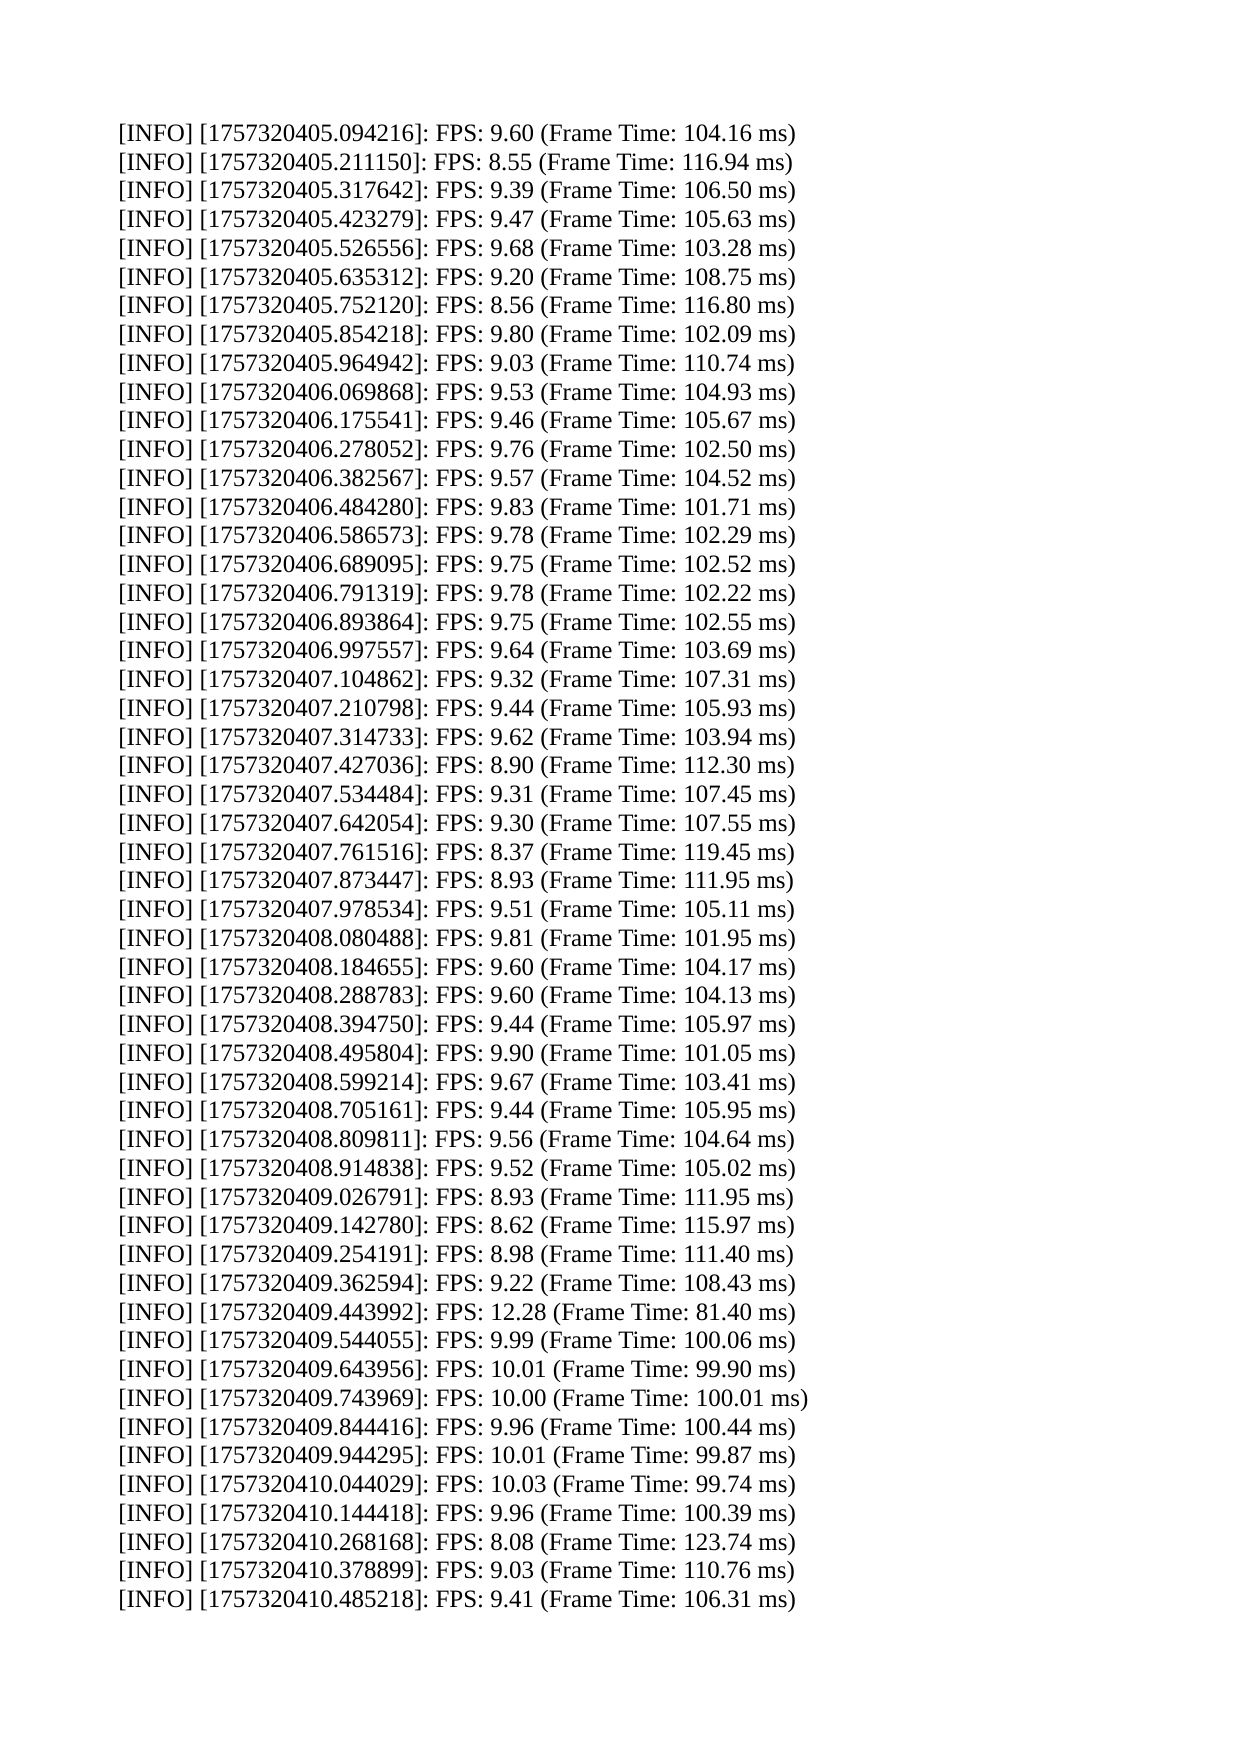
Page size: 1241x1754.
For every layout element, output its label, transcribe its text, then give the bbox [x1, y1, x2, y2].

text [INFO] [1757320407.642054]: FPS: 9.30 (Frame Time: 107.55 ms) [118, 808, 1122, 837]
text [INFO] [1757320409.142780]: FPS: 8.62 (Frame Time: 115.97 ms) [118, 1211, 1122, 1239]
text [INFO] [1757320405.854218]: FPS: 9.80 (Frame Time: 102.09 ms) [118, 319, 1122, 348]
text [INFO] [1757320410.485218]: FPS: 9.41 (Frame Time: 106.31 ms) [118, 1584, 1122, 1613]
text [INFO] [1757320408.495804]: FPS: 9.90 (Frame Time: 101.05 ms) [118, 1038, 1122, 1067]
text [INFO] [1757320407.314733]: FPS: 9.62 (Frame Time: 103.94 ms) [118, 722, 1122, 751]
text [INFO] [1757320407.427036]: FPS: 8.90 (Frame Time: 112.30 ms) [118, 751, 1122, 779]
text [INFO] [1757320405.526556]: FPS: 9.68 (Frame Time: 103.28 ms) [118, 233, 1122, 262]
text [INFO] [1757320405.317642]: FPS: 9.39 (Frame Time: 106.50 ms) [118, 176, 1122, 204]
text [INFO] [1757320407.978534]: FPS: 9.51 (Frame Time: 105.11 ms) [118, 894, 1122, 923]
text [INFO] [1757320405.423279]: FPS: 9.47 (Frame Time: 105.63 ms) [118, 204, 1122, 233]
text [INFO] [1757320408.288783]: FPS: 9.60 (Frame Time: 104.13 ms) [118, 981, 1122, 1009]
text [INFO] [1757320407.534484]: FPS: 9.31 (Frame Time: 107.45 ms) [118, 779, 1122, 808]
text [INFO] [1757320407.873447]: FPS: 8.93 (Frame Time: 111.95 ms) [118, 866, 1122, 894]
text [INFO] [1757320409.743969]: FPS: 10.00 (Frame Time: 100.01 ms) [118, 1383, 1122, 1412]
text [INFO] [1757320410.268168]: FPS: 8.08 (Frame Time: 123.74 ms) [118, 1527, 1122, 1556]
text [INFO] [1757320405.964942]: FPS: 9.03 (Frame Time: 110.74 ms) [118, 348, 1122, 377]
text [INFO] [1757320406.586573]: FPS: 9.78 (Frame Time: 102.29 ms) [118, 521, 1122, 549]
text [INFO] [1757320409.944295]: FPS: 10.01 (Frame Time: 99.87 ms) [118, 1441, 1122, 1469]
text [INFO] [1757320406.484280]: FPS: 9.83 (Frame Time: 101.71 ms) [118, 492, 1122, 521]
text [INFO] [1757320409.544055]: FPS: 9.99 (Frame Time: 100.06 ms) [118, 1326, 1122, 1354]
text [INFO] [1757320410.378899]: FPS: 9.03 (Frame Time: 110.76 ms) [118, 1556, 1122, 1584]
text [INFO] [1757320406.069868]: FPS: 9.53 (Frame Time: 104.93 ms) [118, 377, 1122, 406]
text [INFO] [1757320405.635312]: FPS: 9.20 (Frame Time: 108.75 ms) [118, 262, 1122, 291]
text [INFO] [1757320406.997557]: FPS: 9.64 (Frame Time: 103.69 ms) [118, 636, 1122, 664]
text [INFO] [1757320409.844416]: FPS: 9.96 (Frame Time: 100.44 ms) [118, 1412, 1122, 1441]
text [INFO] [1757320407.761516]: FPS: 8.37 (Frame Time: 119.45 ms) [118, 837, 1122, 866]
text [INFO] [1757320407.104862]: FPS: 9.32 (Frame Time: 107.31 ms) [118, 664, 1122, 693]
text [INFO] [1757320406.278052]: FPS: 9.76 (Frame Time: 102.50 ms) [118, 434, 1122, 463]
text [INFO] [1757320408.809811]: FPS: 9.56 (Frame Time: 104.64 ms) [118, 1124, 1122, 1153]
text [INFO] [1757320409.362594]: FPS: 9.22 (Frame Time: 108.43 ms) [118, 1268, 1122, 1297]
text [INFO] [1757320410.144418]: FPS: 9.96 (Frame Time: 100.39 ms) [118, 1498, 1122, 1527]
text [INFO] [1757320406.689095]: FPS: 9.75 (Frame Time: 102.52 ms) [118, 549, 1122, 578]
text [INFO] [1757320407.210798]: FPS: 9.44 (Frame Time: 105.93 ms) [118, 693, 1122, 722]
text [INFO] [1757320405.752120]: FPS: 8.56 (Frame Time: 116.80 ms) [118, 291, 1122, 319]
text [INFO] [1757320408.080488]: FPS: 9.81 (Frame Time: 101.95 ms) [118, 923, 1122, 952]
text [INFO] [1757320409.026791]: FPS: 8.93 (Frame Time: 111.95 ms) [118, 1182, 1122, 1211]
text [INFO] [1757320406.382567]: FPS: 9.57 (Frame Time: 104.52 ms) [118, 463, 1122, 492]
text [INFO] [1757320406.791319]: FPS: 9.78 (Frame Time: 102.22 ms) [118, 578, 1122, 607]
text [INFO] [1757320408.394750]: FPS: 9.44 (Frame Time: 105.97 ms) [118, 1009, 1122, 1038]
text [INFO] [1757320408.705161]: FPS: 9.44 (Frame Time: 105.95 ms) [118, 1096, 1122, 1124]
text [INFO] [1757320408.599214]: FPS: 9.67 (Frame Time: 103.41 ms) [118, 1067, 1122, 1096]
text [INFO] [1757320405.094216]: FPS: 9.60 (Frame Time: 104.16 ms) [118, 118, 1122, 147]
text [INFO] [1757320410.044029]: FPS: 10.03 (Frame Time: 99.74 ms) [118, 1469, 1122, 1498]
text [INFO] [1757320405.211150]: FPS: 8.55 (Frame Time: 116.94 ms) [118, 147, 1122, 176]
text [INFO] [1757320406.175541]: FPS: 9.46 (Frame Time: 105.67 ms) [118, 406, 1122, 434]
text [INFO] [1757320408.914838]: FPS: 9.52 (Frame Time: 105.02 ms) [118, 1153, 1122, 1182]
text [INFO] [1757320406.893864]: FPS: 9.75 (Frame Time: 102.55 ms) [118, 607, 1122, 636]
text [INFO] [1757320409.254191]: FPS: 8.98 (Frame Time: 111.40 ms) [118, 1239, 1122, 1268]
text [INFO] [1757320408.184655]: FPS: 9.60 (Frame Time: 104.17 ms) [118, 952, 1122, 981]
text [INFO] [1757320409.443992]: FPS: 12.28 (Frame Time: 81.40 ms) [118, 1297, 1122, 1326]
text [INFO] [1757320409.643956]: FPS: 10.01 (Frame Time: 99.90 ms) [118, 1354, 1122, 1383]
